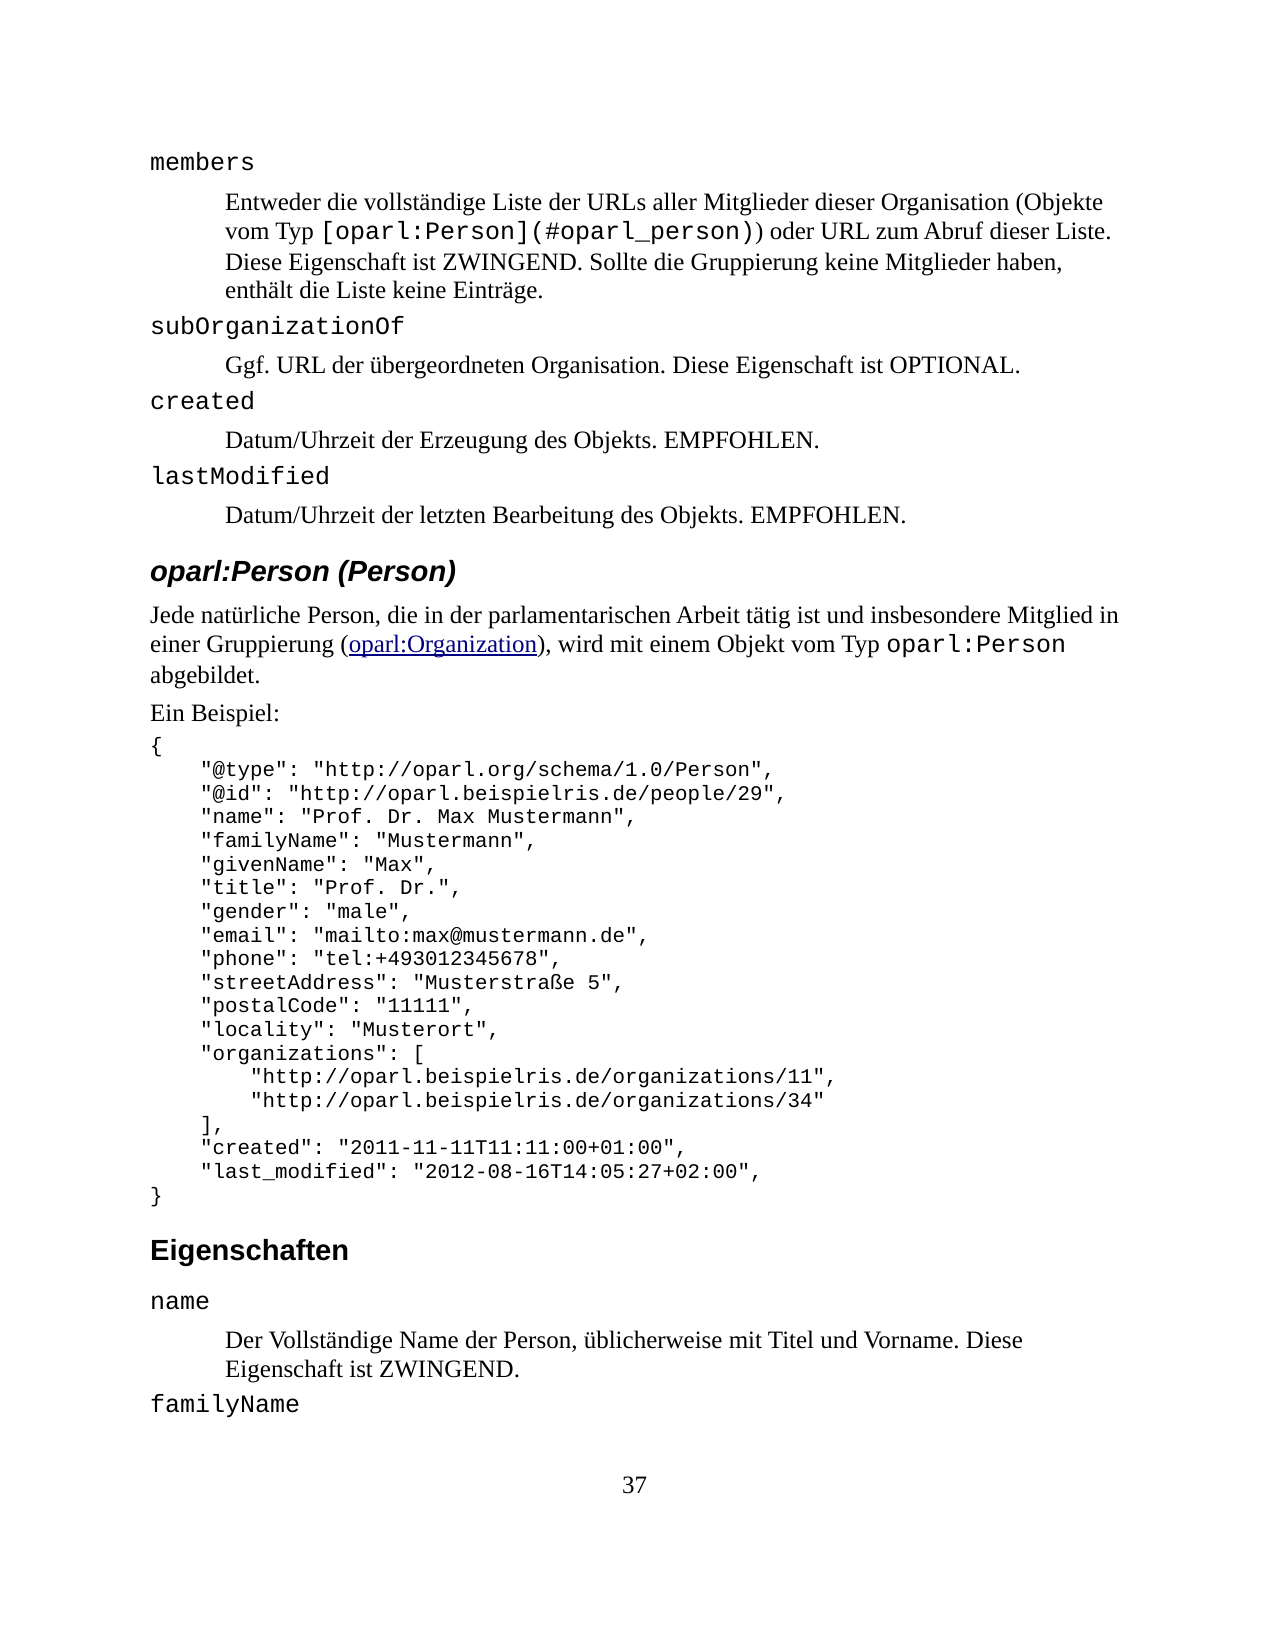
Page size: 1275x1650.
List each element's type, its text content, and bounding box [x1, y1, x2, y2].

text "http://oparl.beispielris.de/organizations/11", [150, 1066, 1125, 1090]
text "givenName": "Max", [150, 854, 1125, 877]
text "created": "2011-11-11T11:11:00+01:00", [150, 1137, 1125, 1161]
text familyName [150, 1392, 1125, 1420]
text members [150, 150, 1125, 178]
text lastModified [150, 463, 1125, 492]
text "@type": "http://oparl.org/schema/1.0/Person", [150, 759, 1125, 783]
text ], [150, 1114, 1125, 1137]
subtitle oparl:Person (Person) [150, 554, 1125, 588]
text "name": "Prof. Dr. Max Mustermann", [150, 806, 1125, 830]
text name [150, 1288, 1125, 1317]
text "streetAddress": "Musterstraße 5", [150, 972, 1125, 996]
text Datum/Uhrzeit der Erzeugung des Objekts. EMPFOHLEN. [225, 426, 1125, 454]
text "last_modified": "2012-08-16T14:05:27+02:00", [150, 1161, 1125, 1185]
text created [150, 388, 1125, 417]
text Datum/Uhrzeit der letzten Bearbeitung des Objekts. EMPFOHLEN. [225, 501, 1125, 529]
text "http://oparl.beispielris.de/organizations/34" [150, 1090, 1125, 1114]
text "email": "mailto:max@mustermann.de", [150, 924, 1125, 948]
subtitle Eigenschaften [150, 1233, 1125, 1267]
text "postalCode": "11111", [150, 996, 1125, 1019]
text Ggf. URL der übergeordneten Organisation. Diese Eigenschaft ist OPTIONAL. [225, 351, 1125, 379]
text "phone": "tel:+493012345678", [150, 948, 1125, 972]
text "organizations": [ [150, 1043, 1125, 1066]
text "title": "Prof. Dr.", [150, 877, 1125, 901]
text } [150, 1185, 1125, 1208]
text "familyName": "Mustermann", [150, 830, 1125, 854]
text Der Vollständige Name der Person, üblicherweise mit Titel und Vorname. Diese Eigenschaft ist ZWINGEND. [225, 1326, 1125, 1383]
text subOrganizationOf [150, 313, 1125, 342]
text { [150, 735, 1125, 759]
text Jede natürliche Person, die in der parlamentarischen Arbeit tätig ist und insbesondere Mitglied in einer Gruppierung (oparl:Organization), wird mit einem Objekt vom Typ oparl:Person abgebildet. [150, 600, 1125, 689]
text Entweder die vollständige Liste der URLs aller Mitglieder dieser Organisation (Objekte vom Typ [oparl:Person](#oparl_person)) oder URL zum Abruf dieser Liste. Diese Eigenschaft ist ZWINGEND. Sollte die Gruppierung keine Mitglieder haben, enthält die Liste keine Einträge. [225, 187, 1125, 304]
text "gender": "male", [150, 901, 1125, 924]
text Ein Beispiel: [150, 698, 1125, 726]
text "locality": "Musterort", [150, 1019, 1125, 1043]
text "@id": "http://oparl.beispielris.de/people/29", [150, 783, 1125, 806]
